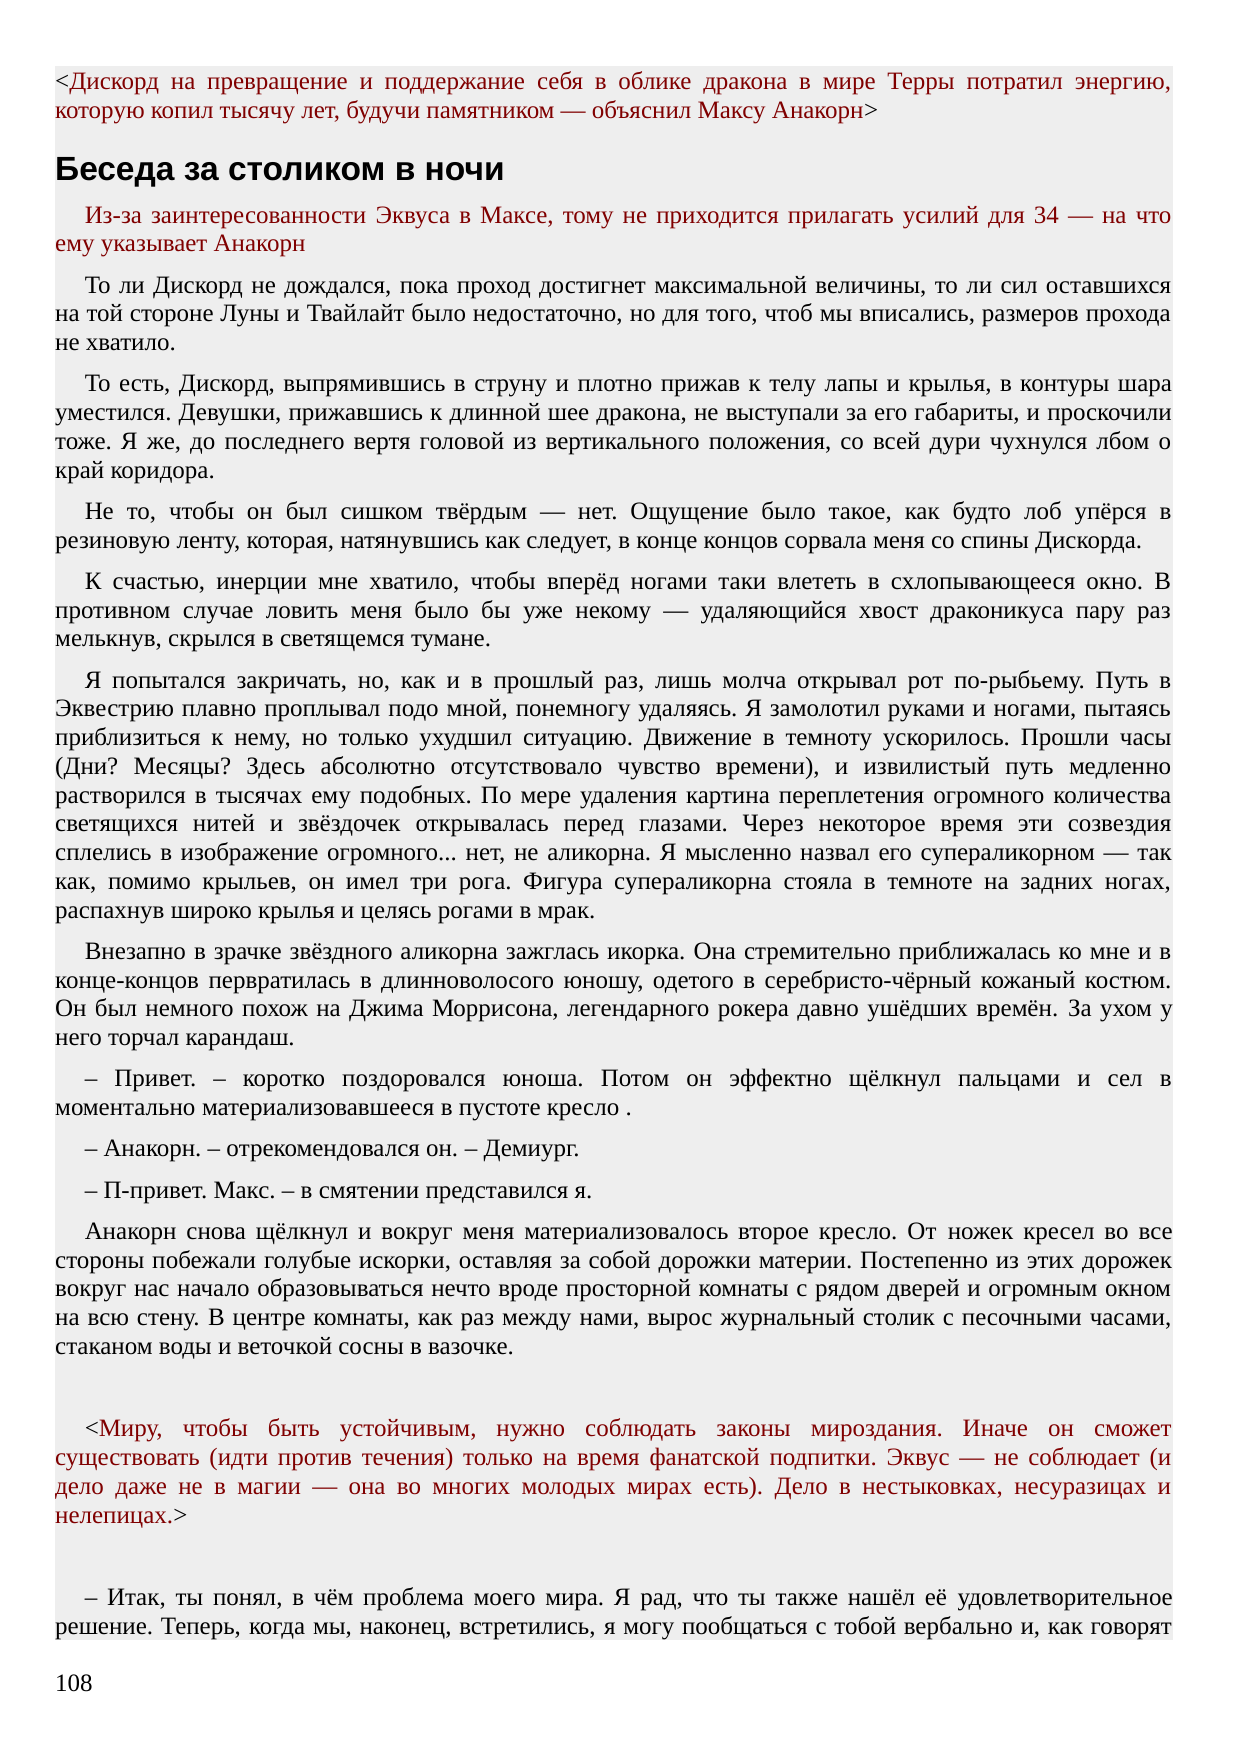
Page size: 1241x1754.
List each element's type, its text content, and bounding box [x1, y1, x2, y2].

text Из-за заинтересованности Эквуса в Максе, тому не приходится прилагать усилий для 34 — на что ему указывает Анакорн [55, 200, 1173, 257]
text <Дискорд на превращение и поддержание себя в облике дракона в мире Терры потратил энергию, которую копил тысячу лет, будучи памятником — объяснил Максу Анакорн> [55, 66, 1173, 123]
text Внезапно в зрачке звёздного аликорна зажглась икорка. Она стремительно приближалась ко мне и в конце-концов первратилась в длинноволосого юношу, одетого в серебристо-чёрный кожаный костюм. Он был немного похож на Джима Моррисона, легендарного рокера давно ушёдших времён. За ухом у него торчал карандаш. [55, 936, 1173, 1051]
text То есть, Дискорд, выпрямившись в струну и плотно прижав к телу лапы и крылья, в контуры шара уместился. Девушки, прижавшись к длинной шее дракона, не выступали за его габариты, и проскочили тоже. Я же, до последнего вертя головой из вертикального положения, со всей дури чухнулся лбом о край коридора. [55, 368, 1173, 483]
text То ли Дискорд не дождался, пока проход достигнет максимальной величины, то ли сил оставшихся на той стороне Луны и Твайлайт было недостаточно, но для того, чтоб мы вписались, размеров прохода не хватило. [55, 270, 1173, 356]
text – П-привет. Макс. – в смятении представился я. [55, 1175, 1173, 1203]
text – Привет. – коротко поздоровался юноша. Потом он эффектно щёлкнул пальцами и сел в моментально материализовавшееся в пустоте кресло . [55, 1063, 1173, 1121]
text Я попытался закричать, но, как и в прошлый раз, лишь молча открывал рот по-рыбьему. Путь в Эквестрию плавно проплывал подо мной, понемногу удаляясь. Я замолотил руками и ногами, пытаясь приблизиться к нему, но только ухудшил ситуацию. Движение в темноту ускорилось. Прошли часы (Дни? Месяцы? Здесь абсолютно отсутствовало чувство времени), и извилистый путь медленно растворился в тысячах ему подобных. По мере удаления картина переплетения огромного количества светящихся нитей и звёздочек открывалась перед глазами. Через некоторое время эти созвездия сплелись в изображение огромного... нет, не аликорна. Я мысленно назвал его супераликорном — так как, помимо крыльев, он имел три рога. Фигура супераликорна стояла в темноте на задних ногах, распахнув широко крылья и целясь рогами в мрак. [55, 665, 1173, 923]
text Анакорн снова щёлкнул и вокруг меня материализовалось второе кресло. От ножек кресел во все стороны побежали голубые искорки, оставляя за собой дорожки материи. Постепенно из этих дорожек вокруг нас начало образовываться нечто вроде просторной комнаты с рядом дверей и огромным окном на всю стену. В центре комнаты, как раз между нами, вырос журнальный столик с песочными часами, стаканом воды и веточкой сосны в вазочке. [55, 1216, 1173, 1360]
text – Итак, ты понял, в чём проблема моего мира. Я рад, что ты также нашёл её удовлетворительное решение. Теперь, когда мы, наконец, встретились, я могу пообщаться с тобой вербально и, как говорят [55, 1582, 1173, 1640]
text Не то, чтобы он был сишком твёрдым — нет. Ощущение было такое, как будто лоб упёрся в резиновую ленту, которая, натянувшись как следует, в конце концов сорвала меня со спины Дискорда. [55, 496, 1173, 553]
text – Анакорн. – отрекомендовался он. – Демиург. [55, 1133, 1173, 1162]
text <Миру, чтобы быть устойчивым, нужно соблюдать законы мироздания. Иначе он сможет существовать (идти против течения) только на время фанатской подпитки. Эквус — не соблюдает (и дело даже не в магии — она во многих молодых мирах есть). Дело в нестыковках, несуразицах и нелепицах.> [55, 1413, 1173, 1528]
subtitle Беседа за столиком в ночи [55, 148, 1173, 187]
text К счастью, инерции мне хватило, чтобы вперёд ногами таки влететь в схлопывающееся окно. В противном случае ловить меня было бы уже некому — удаляющийся хвост драконикуса пару раз мелькнув, скрылся в светящемся тумане. [55, 566, 1173, 652]
